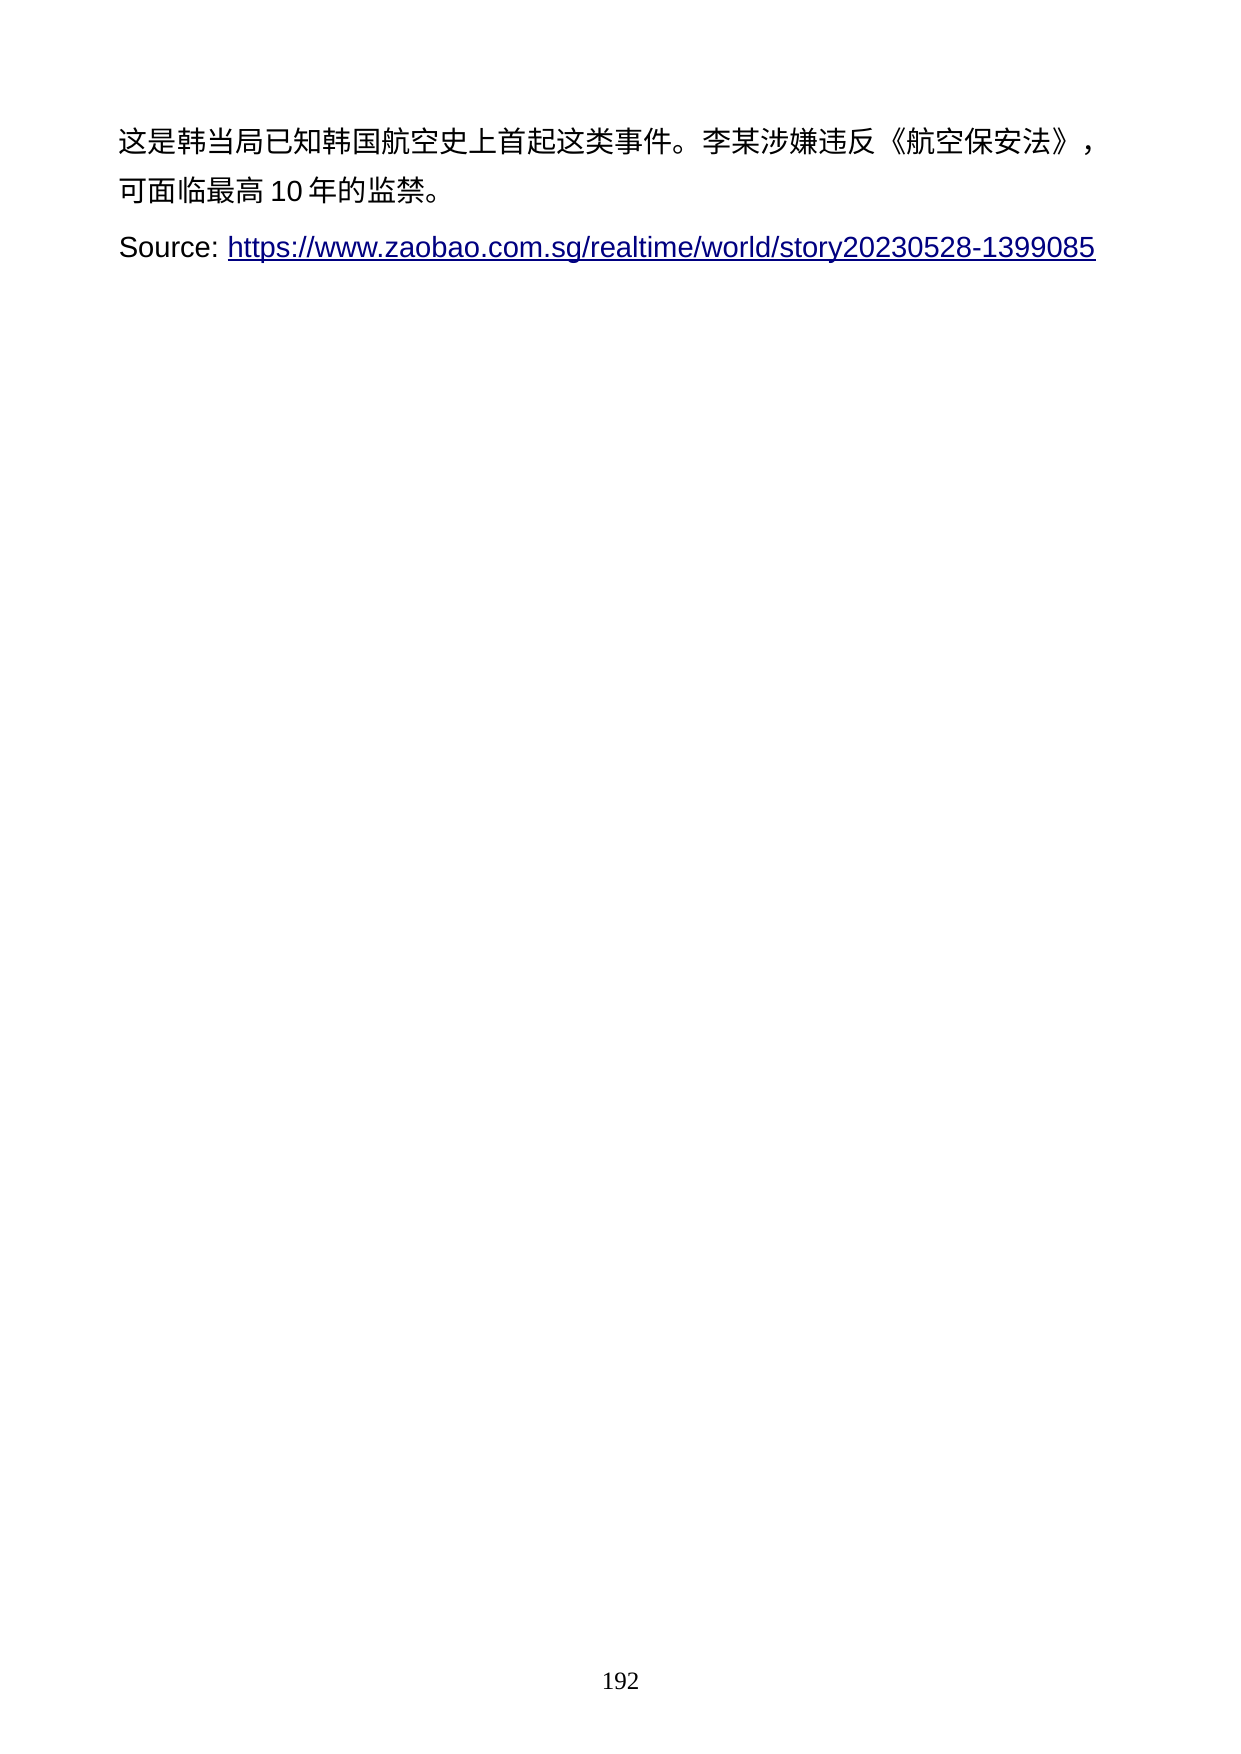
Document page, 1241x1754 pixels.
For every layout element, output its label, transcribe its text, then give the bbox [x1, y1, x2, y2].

text 这是韩当局已知韩国航空史上首起这类事件。李某涉嫌违反《航空保安法》，可面临最高10年的监禁。 [118, 118, 1122, 209]
text Source: https://www.zaobao.com.sg/realtime/world/story20230528-1399085 [118, 230, 1122, 264]
